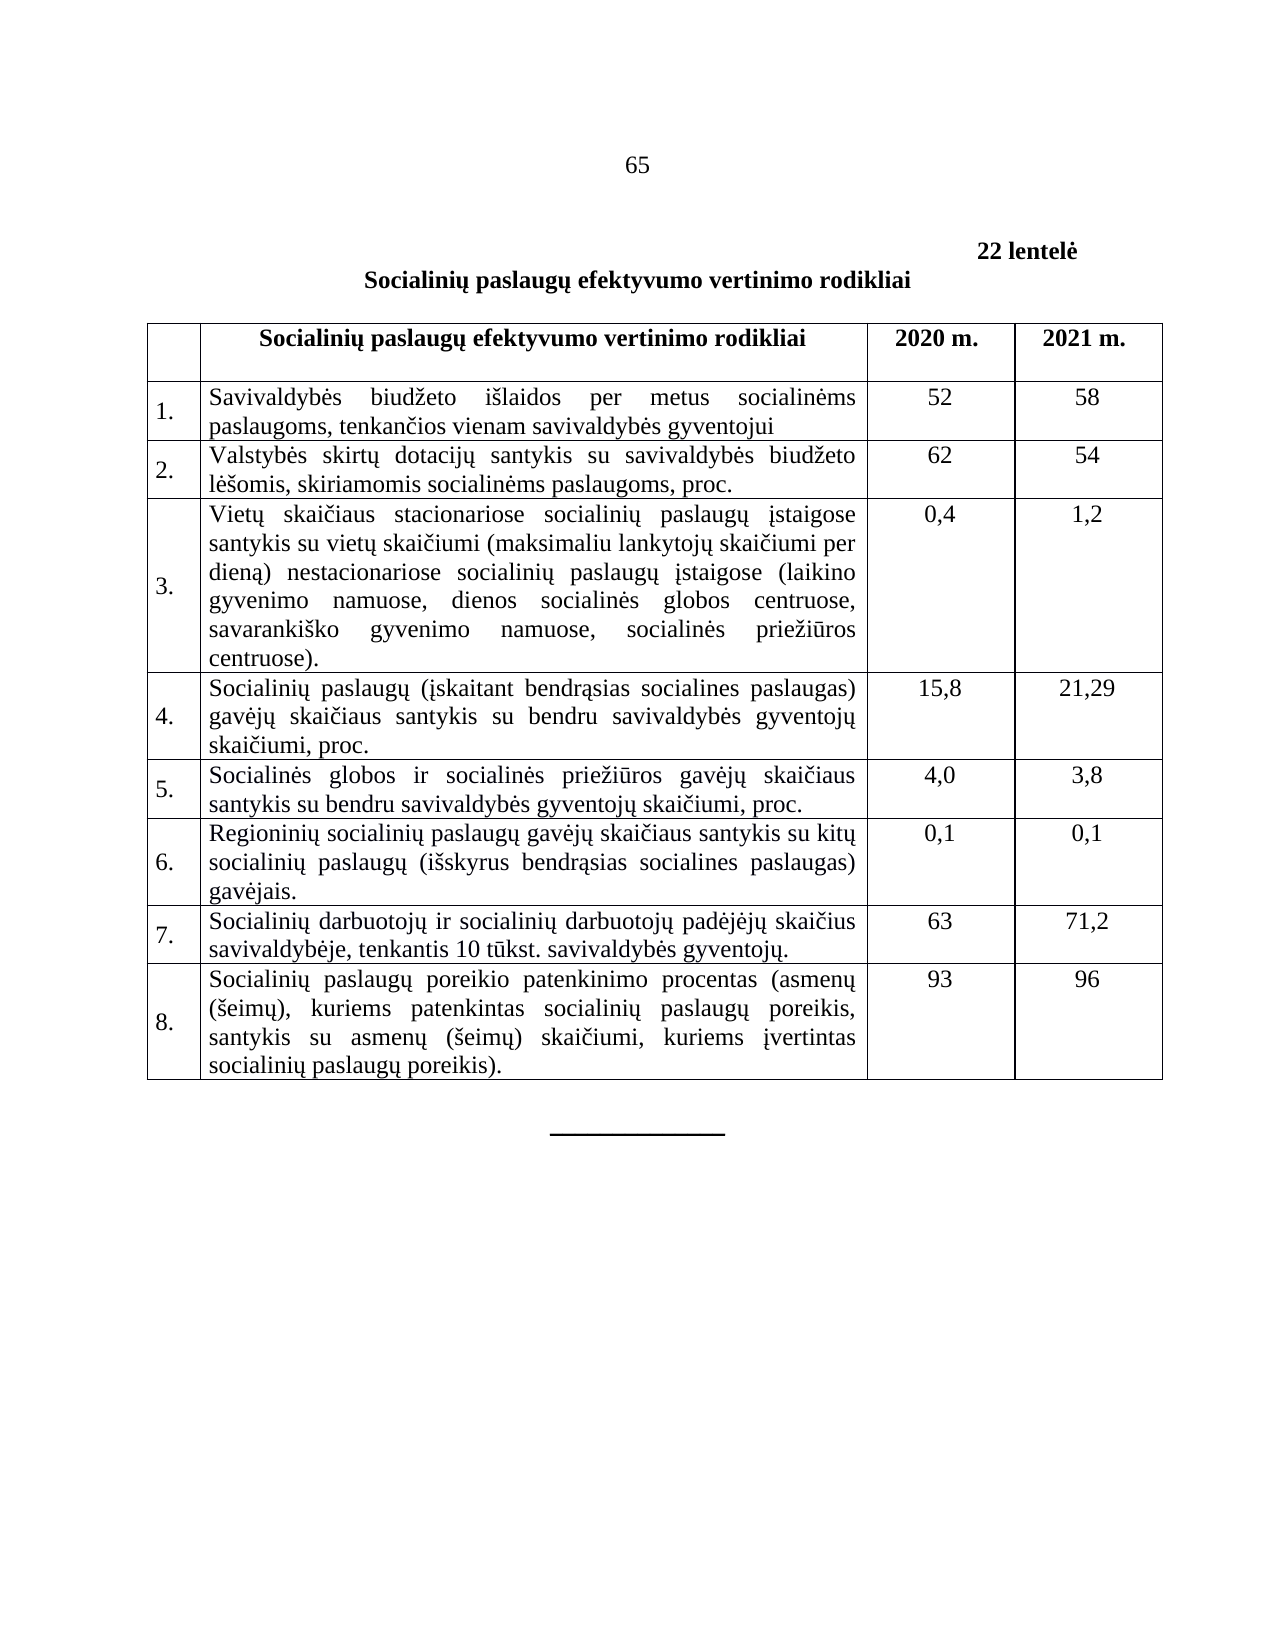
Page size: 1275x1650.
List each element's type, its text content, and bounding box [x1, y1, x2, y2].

table_cell 0,1 [1016, 819, 1162, 905]
table_cell Valstybės skirtų dotacijų santykis su savivaldybės biudžeto lėšomis, skiriamomis socialinėms paslaugoms, proc. [201, 441, 867, 498]
table_cell Savivaldybės biudžeto išlaidos per metus socialinėms paslaugoms, tenkančios vienam savivaldybės gyventojui [201, 382, 867, 439]
table_cell 0,4 [868, 499, 1014, 672]
table_cell 63 [868, 906, 1014, 963]
table_cell 2. [148, 441, 200, 498]
table_cell 54 [1016, 441, 1162, 498]
table_cell Socialinės globos ir socialinės priežiūros gavėjų skaičiaus santykis su bendru savivaldybės gyventojų skaičiumi, proc. [201, 760, 867, 817]
text ______________ [150, 1109, 1125, 1138]
text 22 lentelė [150, 236, 1125, 265]
table_cell 5. [148, 760, 200, 817]
table_cell Socialinių paslaugų (įskaitant bendrąsias socialines paslaugas) gavėjų skaičiaus santykis su bendru savivaldybės gyventojų skaičiumi, proc. [201, 673, 867, 759]
table_cell 58 [1016, 382, 1162, 439]
table_header Socialinių paslaugų efektyvumo vertinimo rodikliai [201, 324, 867, 381]
table_header 2021 m. [1016, 324, 1162, 381]
table_cell 3. [148, 499, 200, 672]
table_cell 6. [148, 819, 200, 905]
table_cell Regioninių socialinių paslaugų gavėjų skaičiaus santykis su kitų socialinių paslaugų (išskyrus bendrąsias socialines paslaugas) gavėjais. [201, 819, 867, 905]
table_cell 4,0 [868, 760, 1014, 817]
table_cell 62 [868, 441, 1014, 498]
table_cell Socialinių paslaugų poreikio patenkinimo procentas (asmenų (šeimų), kuriems patenkintas socialinių paslaugų poreikis, santykis su asmenų (šeimų) skaičiumi, kuriems įvertintas socialinių paslaugų poreikis). [201, 964, 867, 1079]
table_cell 4. [148, 673, 200, 759]
table_cell 1,2 [1016, 499, 1162, 672]
table_cell Socialinių darbuotojų ir socialinių darbuotojų padėjėjų skaičius savivaldybėje, tenkantis 10 tūkst. savivaldybės gyventojų. [201, 906, 867, 963]
text Socialinių paslaugų efektyvumo vertinimo rodikliai [150, 265, 1125, 294]
table_cell 8. [148, 964, 200, 1079]
table_cell 15,8 [868, 673, 1014, 759]
table_cell 93 [868, 964, 1014, 1079]
table_cell 1. [148, 382, 200, 439]
table_cell 21,29 [1016, 673, 1162, 759]
table_header 2020 m. [868, 324, 1014, 381]
table_header [148, 324, 200, 381]
table_cell Vietų skaičiaus stacionariose socialinių paslaugų įstaigose santykis su vietų skaičiumi (maksimaliu lankytojų skaičiumi per dieną) nestacionariose socialinių paslaugų įstaigose (laikino gyvenimo namuose, dienos socialinės globos centruose, savarankiško gyvenimo namuose, socialinės priežiūros centruose). [201, 499, 867, 672]
table_cell 71,2 [1016, 906, 1162, 963]
table_cell 96 [1016, 964, 1162, 1079]
table_cell 0,1 [868, 819, 1014, 905]
table_cell 52 [868, 382, 1014, 439]
table_cell 7. [148, 906, 200, 963]
table_cell 3,8 [1016, 760, 1162, 817]
